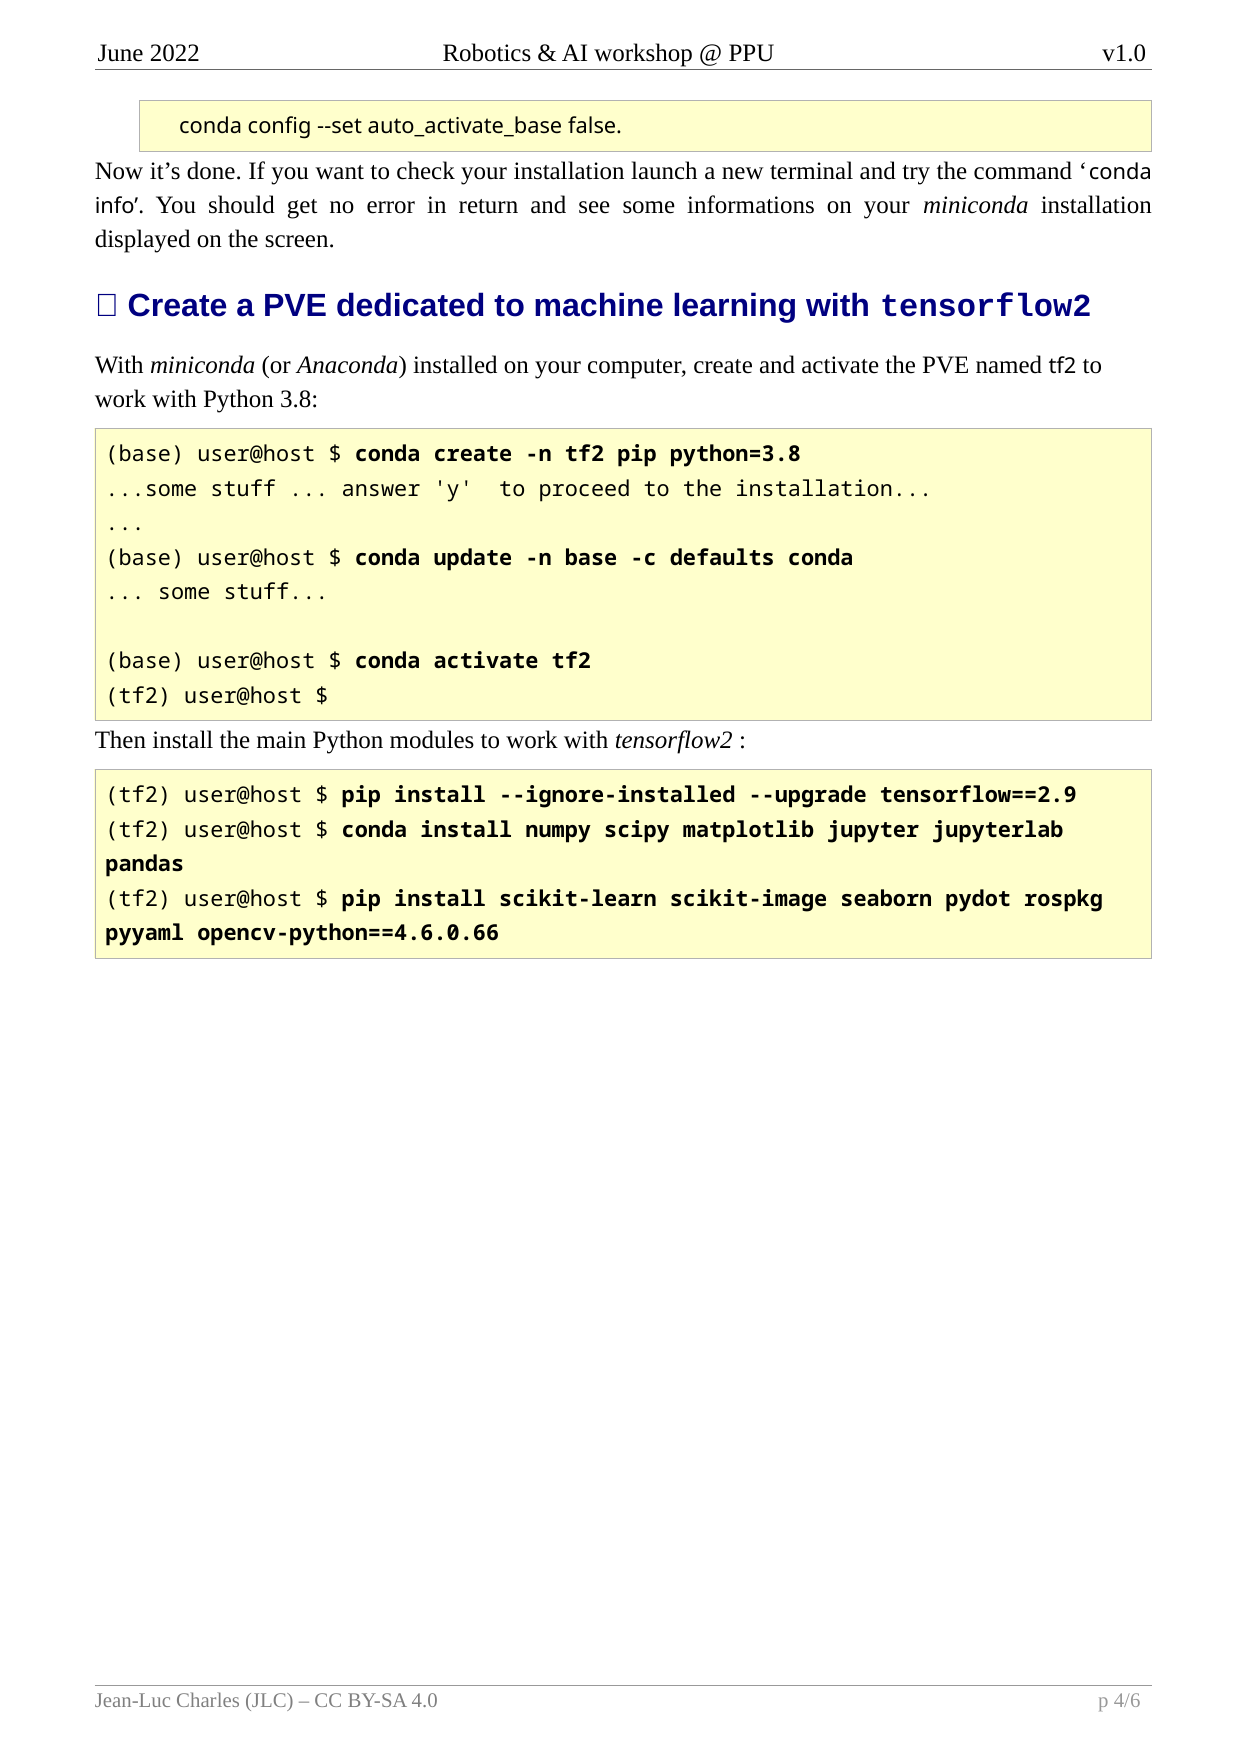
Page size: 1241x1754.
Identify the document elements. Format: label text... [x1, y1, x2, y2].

text (tf2) user@host $ pip install --ignore-installed --upgrade tensorflow==2.9 [96, 770, 1151, 803]
subtitle 🔨 Create a PVE dedicated to machine learning with tensorflow2 [94, 287, 1152, 326]
text ... [96, 497, 1151, 531]
text (tf2) user@host $ pip install scikit-learn scikit-image seaborn pydot rospkg pyyaml opencv-python==4.6.0.66 [96, 872, 1151, 958]
text ... some stuff... [96, 566, 1151, 600]
text Then install the main Python modules to work with tensorflow2 : [94, 725, 1152, 754]
text (base) user@host $ conda create -n tf2 pip python=3.8 [96, 429, 1151, 462]
text ...some stuff ... answer 'y' to proceed to the installation... [96, 462, 1151, 497]
list conda config --set auto_activate_base false. [140, 101, 1151, 151]
text (tf2) user@host $ conda install numpy scipy matplotlib jupyter jupyterlab pandas [96, 803, 1151, 872]
text (base) user@host $ conda activate tf2 [96, 634, 1151, 669]
text (tf2) user@host $ [96, 669, 1151, 720]
text Now it’s done. If you want to check your installation launch a new terminal and try the command ‘conda info’. You should get no error in return and see some informations on your miniconda installation displayed on the screen. [94, 156, 1152, 253]
text With miniconda (or Anaconda) installed on your computer, create and activate the PVE named tf2 to work with Python 3.8: [94, 350, 1152, 413]
text (base) user@host $ conda update -n base -c defaults conda [96, 531, 1151, 566]
